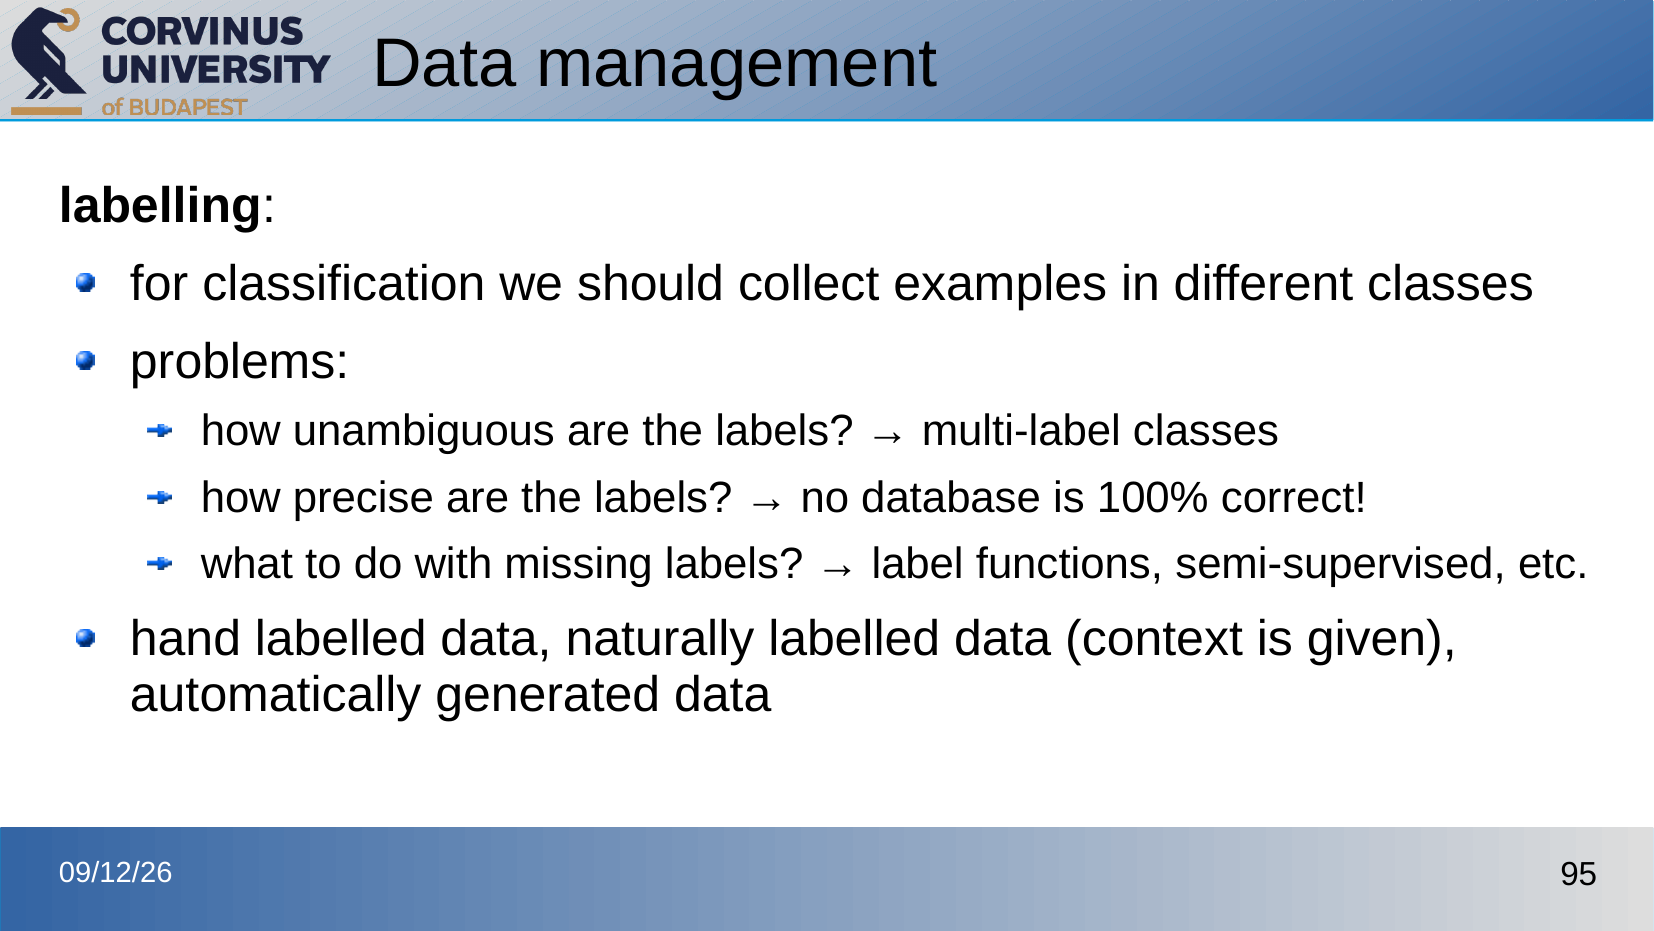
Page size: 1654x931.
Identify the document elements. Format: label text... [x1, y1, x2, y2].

title Data management [372, 23, 1625, 103]
list labelling: for classification we should collect examples in different classes problems: how unambiguous are the labels? → multi-label classes how precise are the labels? → no database is 100% correct! what to do with missing labels? → label functions, semi-supervised, etc. hand labelled data, naturally labelled data (context is given), automatically generated data [59, 177, 1595, 768]
picture [11, 7, 331, 115]
